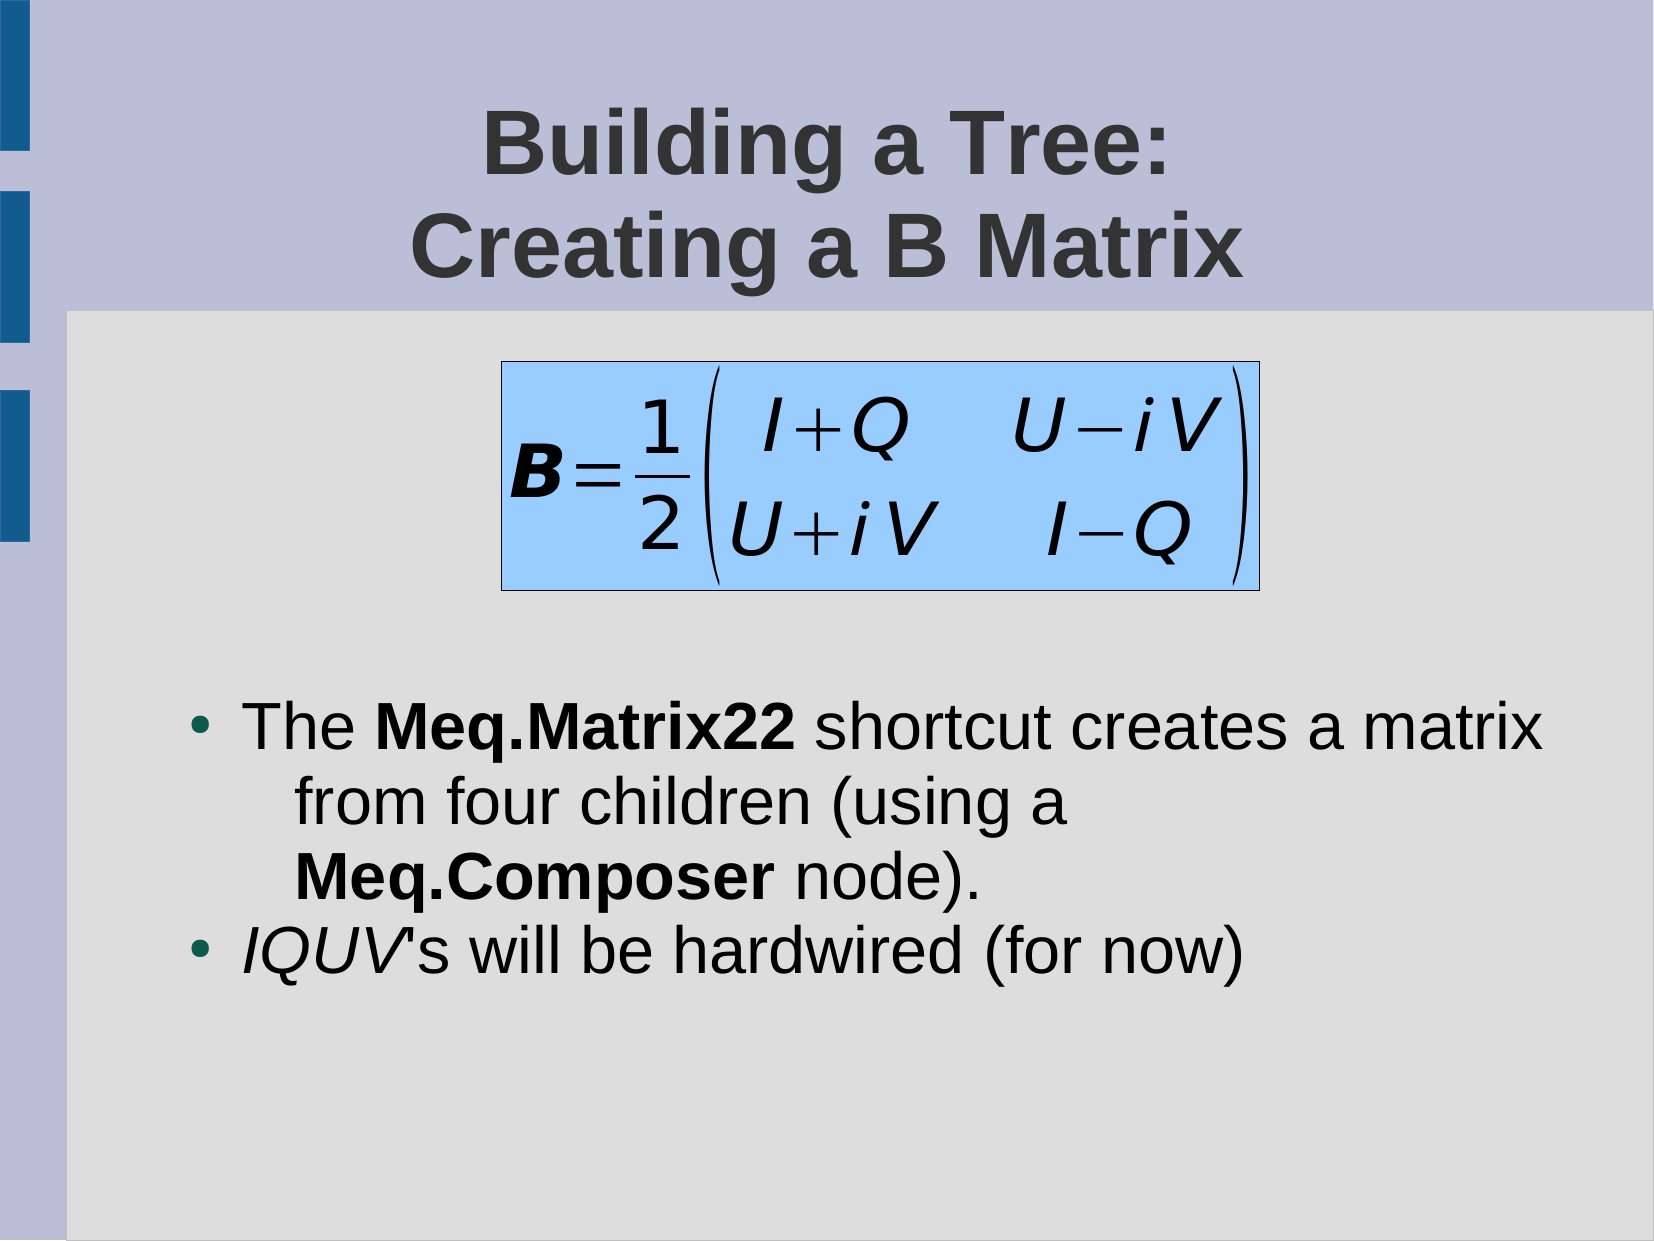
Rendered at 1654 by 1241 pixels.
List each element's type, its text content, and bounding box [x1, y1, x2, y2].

chart [501, 361, 1260, 591]
list The Meq.Matrix22 shortcut creates a matrix from four children (using a Meq.Composer node). IQUV's will be hardwired (for now) [152, 689, 1565, 989]
title Building a Tree: Creating a B Matrix [121, 91, 1534, 299]
